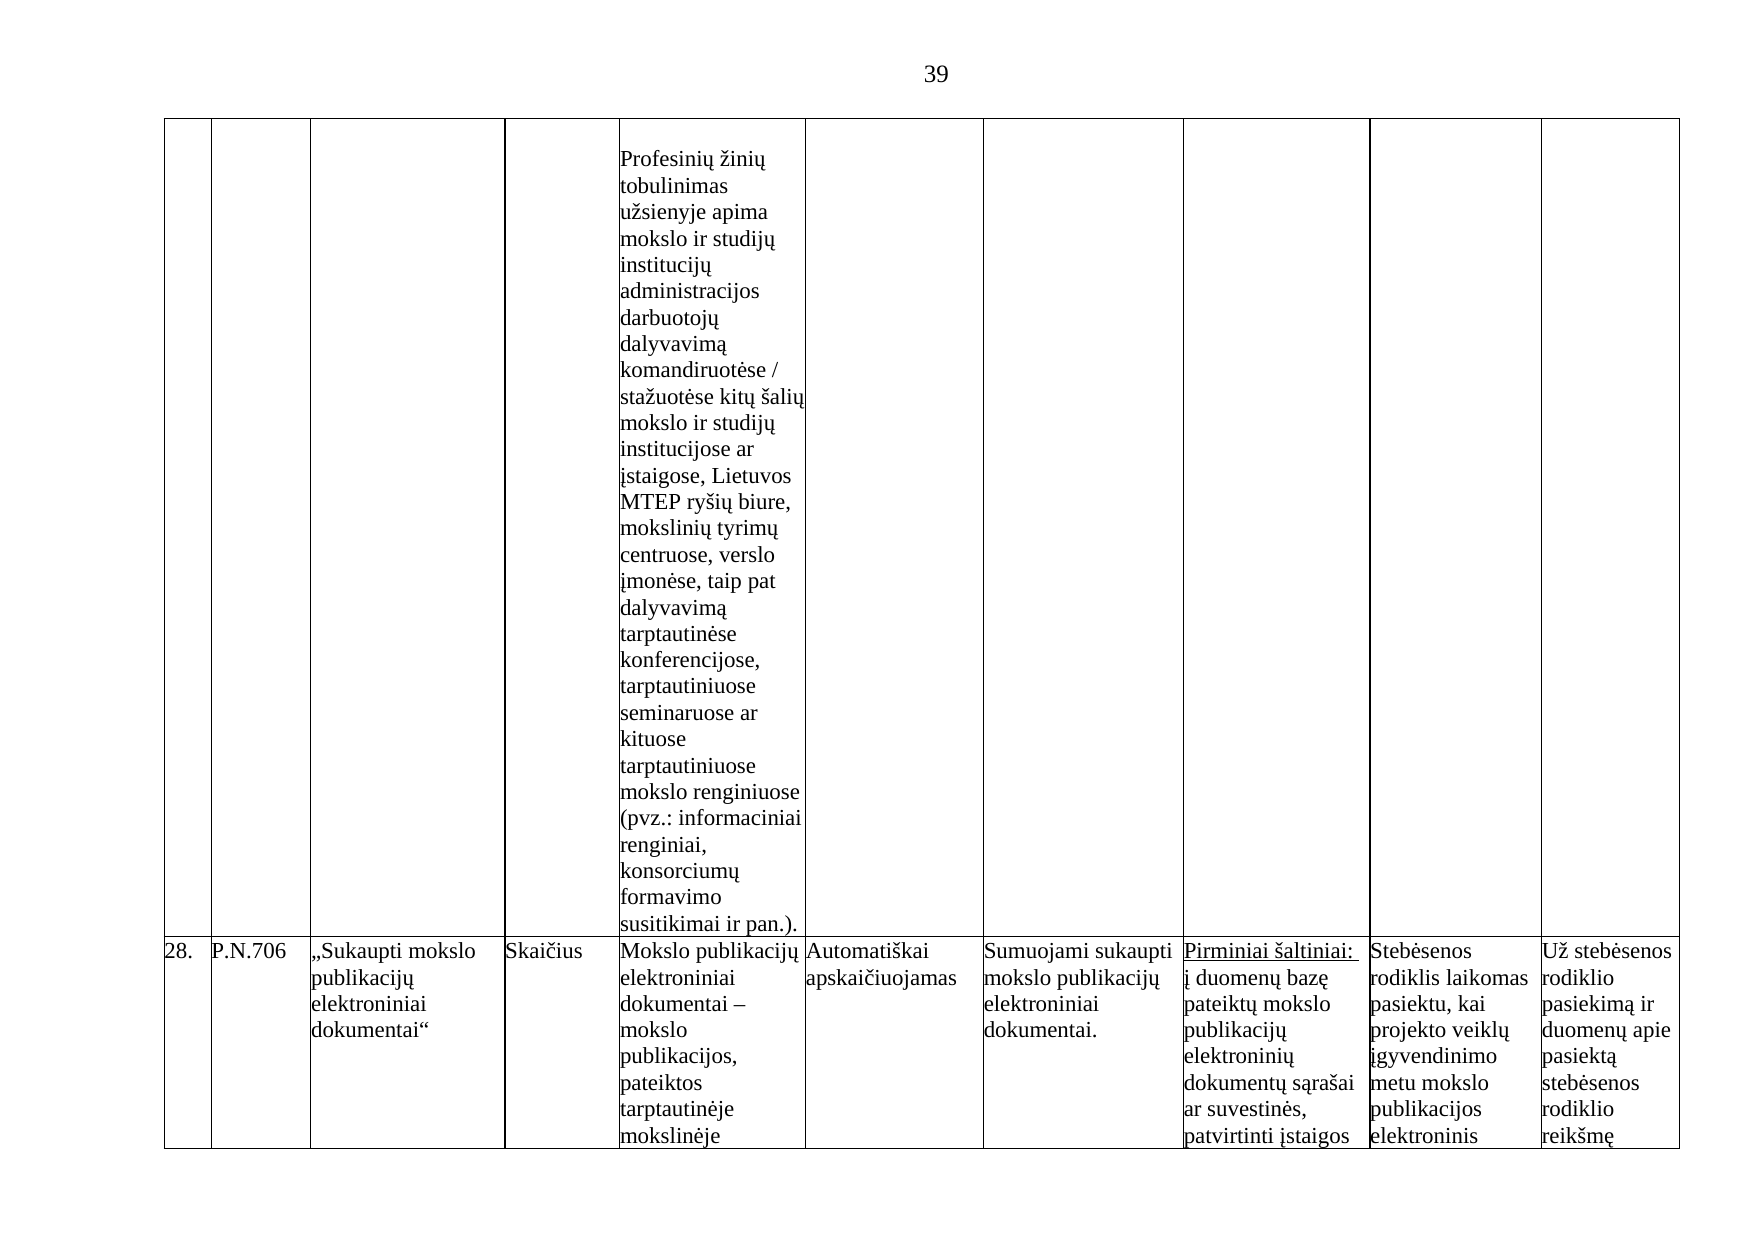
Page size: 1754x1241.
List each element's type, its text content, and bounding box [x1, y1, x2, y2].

table_cell [1184, 119, 1369, 936]
table_cell [311, 119, 504, 936]
table_cell „Sukaupti mokslo publikacijų elektroniniai dokumentai“ [311, 937, 504, 1148]
table_cell [1371, 119, 1541, 936]
table_cell Skaičius [506, 937, 619, 1148]
table_cell 28. [165, 937, 211, 1148]
table_cell Pirminiai šaltiniai: į duomenų bazę pateiktų mokslo publikacijų elektroninių dokumentų sąrašai ar suvestinės, patvirtinti įstaigos [1184, 937, 1369, 1148]
table_cell Automatiškai apskaičiuojamas [806, 937, 983, 1148]
table_cell Sumuojami sukaupti mokslo publikacijų elektroniniai dokumentai. [984, 937, 1183, 1148]
table_cell [1542, 119, 1679, 936]
table_cell P.N.706 [212, 937, 310, 1148]
table_cell [506, 119, 619, 936]
table_cell [165, 119, 211, 936]
table_cell Stebėsenos rodiklis laikomas pasiektu, kai projekto veiklų įgyvendinimo metu mokslo publikacijos elektroninis [1371, 937, 1541, 1148]
table_cell Mokslo publikacijų elektroniniai dokumentai – mokslo publikacijos, pateiktos tarptautinėje mokslinėje [620, 937, 805, 1148]
table_cell [212, 119, 310, 936]
table_cell [984, 119, 1183, 936]
table_cell Profesinių žinių tobulinimas užsienyje apima mokslo ir studijų institucijų administracijos darbuotojų dalyvavimą komandiruotėse / stažuotėse kitų šalių mokslo ir studijų institucijose ar įstaigose, Lietuvos MTEP ryšių biure, mokslinių tyrimų centruose, verslo įmonėse, taip pat dalyvavimą tarptautinėse konferencijose, tarptautiniuose seminaruose ar kituose tarptautiniuose mokslo renginiuose (pvz.: informaciniai renginiai, konsorciumų formavimo susitikimai ir pan.). [620, 119, 805, 936]
table_cell Už stebėsenos rodiklio pasiekimą ir duomenų apie pasiektą stebėsenos rodiklio reikšmę [1542, 937, 1679, 1148]
table_cell [806, 119, 983, 936]
